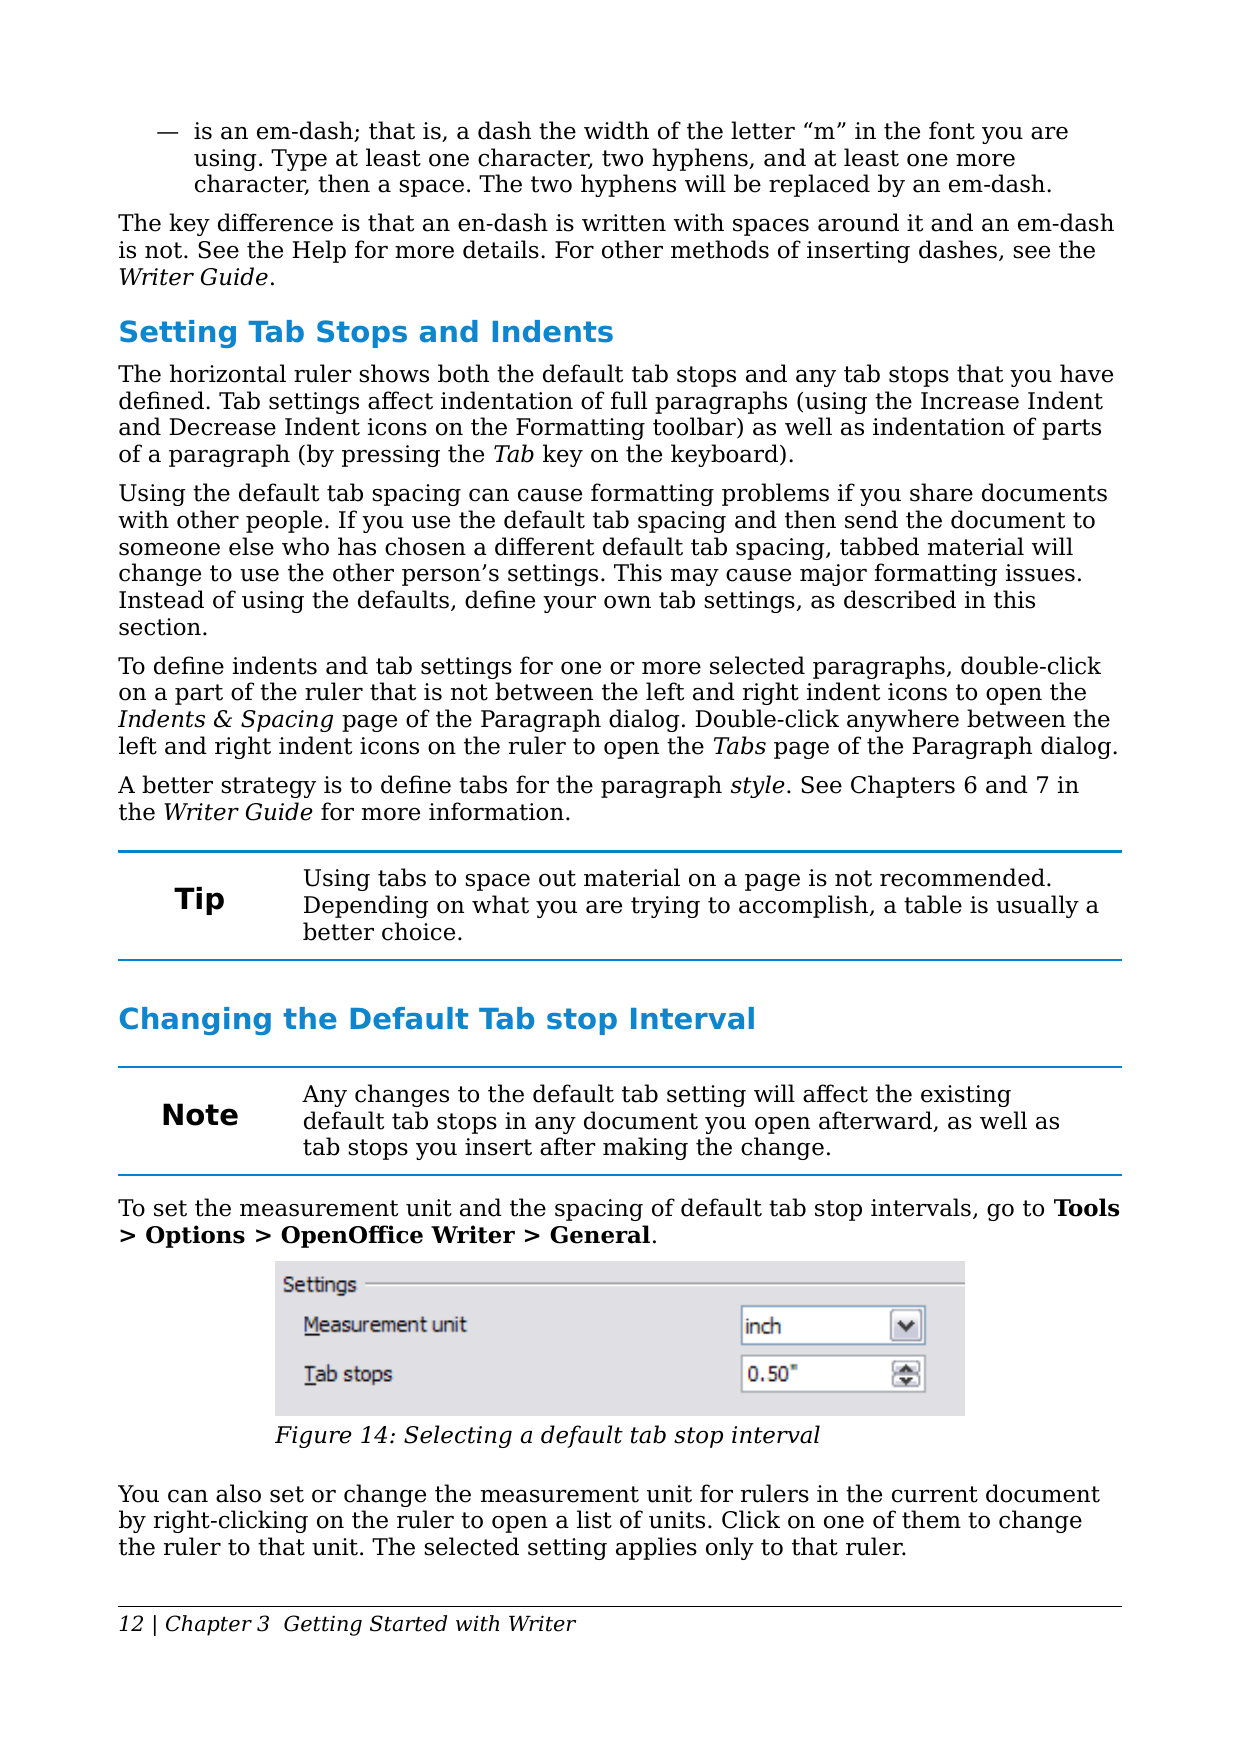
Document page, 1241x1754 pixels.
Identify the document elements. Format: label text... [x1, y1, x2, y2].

subtitle Setting Tab Stops and Indents [118, 315, 1122, 349]
text You can also set or change the measurement unit for rulers in the current document by right-clicking on the ruler to open a list of units. Click on one of them to change the ruler to that unit. The selected setting applies only to that ruler. [118, 1481, 1122, 1561]
text The key difference is that an en-dash is written with spaces around it and an em-dash is not. See the Help for more details. For other methods of inserting dashes, see the Writer Guide. [118, 211, 1122, 291]
table_header Any changes to the default tab setting will affect the existing default tab stops in any document you open afterward, as well as tab stops you insert after making the change. [281, 1068, 1122, 1174]
text Using the default tab spacing can cause formatting problems if you share documents with other people. If you use the default tab spacing and then send the document to someone else who has chosen a different default tab spacing, tabbed material will change to use the other person’s settings. This may cause major formatting issues. Instead of using the defaults, define your own tab settings, as described in this section. [118, 480, 1122, 640]
text A better strategy is to define tabs for the paragraph style. See Chapters 6 and 7 in the Writer Guide for more information. [118, 772, 1122, 825]
text Figure 14: Selecting a default tab stop interval [275, 1422, 965, 1449]
text The horizontal ruler shows both the default tab stops and any tab stops that you have defined. Tab settings affect indentation of full paragraphs (using the Increase Indent and Decrease Indent icons on the Formatting toolbar) as well as indentation of parts of a paragraph (by pressing the Tab key on the keyboard). [118, 361, 1122, 468]
picture [275, 1261, 966, 1416]
subtitle Changing the Default Tab stop Interval [118, 1002, 1122, 1036]
text To define indents and tab settings for one or more selected paragraphs, double-click on a part of the ruler that is not between the left and right indent icons to open the Indents & Spacing page of the Paragraph dialog. Double-click anywhere between the left and right indent icons on the ruler to open the Tabs page of the Paragraph dialog. [118, 653, 1122, 759]
text — is an em-dash; that is, a dash the width of the letter “m” in the font you are using. Type at least one character, two hyphens, and at least one more character, then a space. The two hyphens will be replaced by an em-dash. [156, 118, 1122, 198]
table_header Using tabs to space out material on a page is not recommended. Depending on what you are trying to accomplish, a table is usually a better choice. [281, 853, 1122, 958]
table_header Tip [118, 853, 281, 958]
table_header Note [118, 1068, 281, 1174]
text To set the measurement unit and the spacing of default tab stop intervals, go to Tools > Options > OpenOffice Writer > General. [118, 1195, 1122, 1249]
